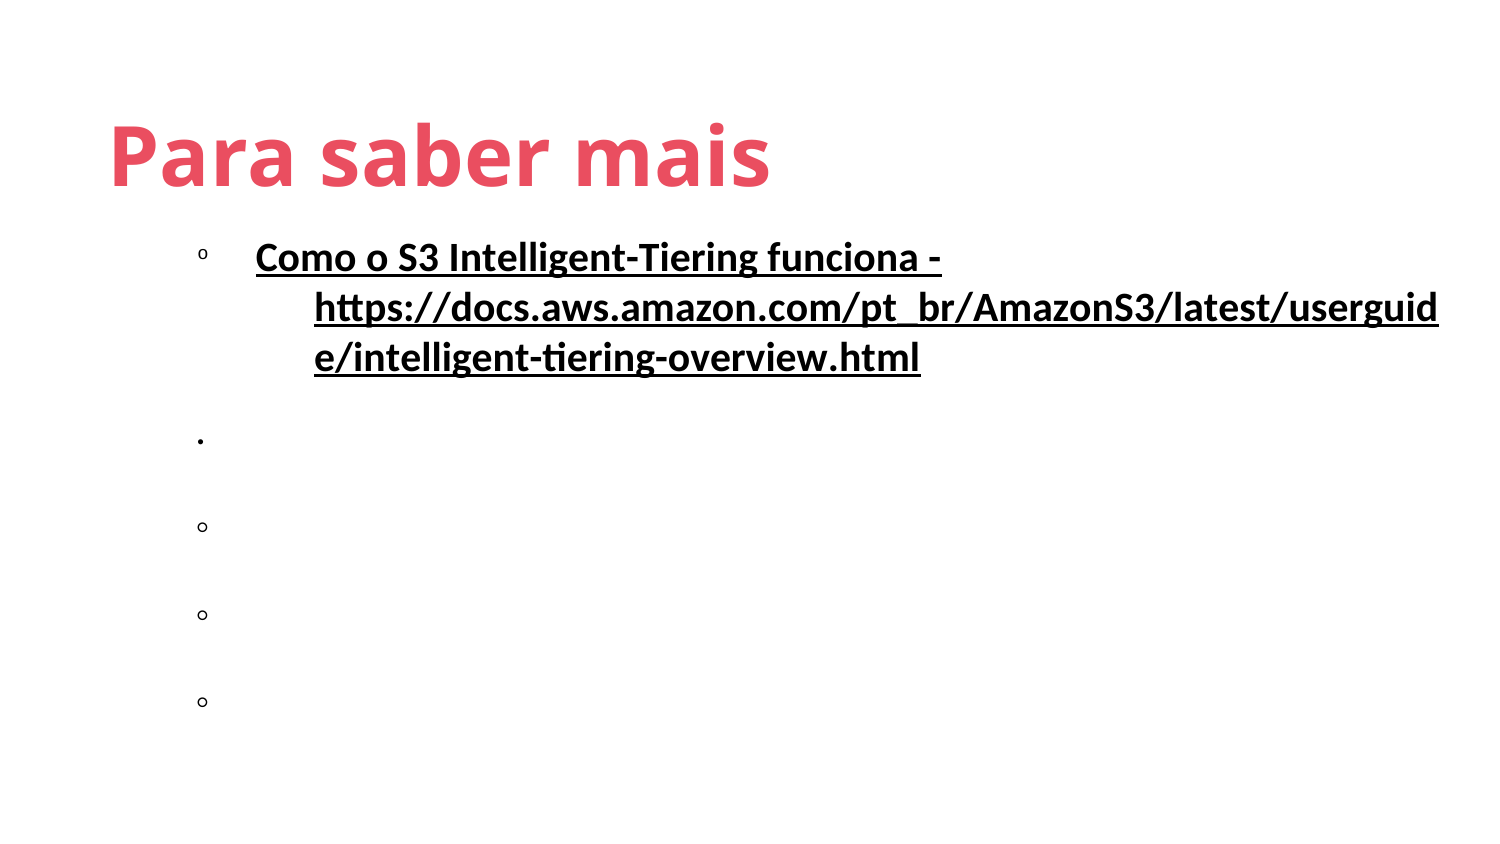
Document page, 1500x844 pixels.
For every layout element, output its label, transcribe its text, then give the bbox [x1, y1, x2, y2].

text_box Como o S3 Intelligent-Tiering funciona - https://docs.aws.amazon.com/pt_br/AmazonS3/latest/userguide/intelligent-tiering-overview.html [0, 214, 1455, 784]
text_box Para saber mais [92, 73, 1408, 213]
